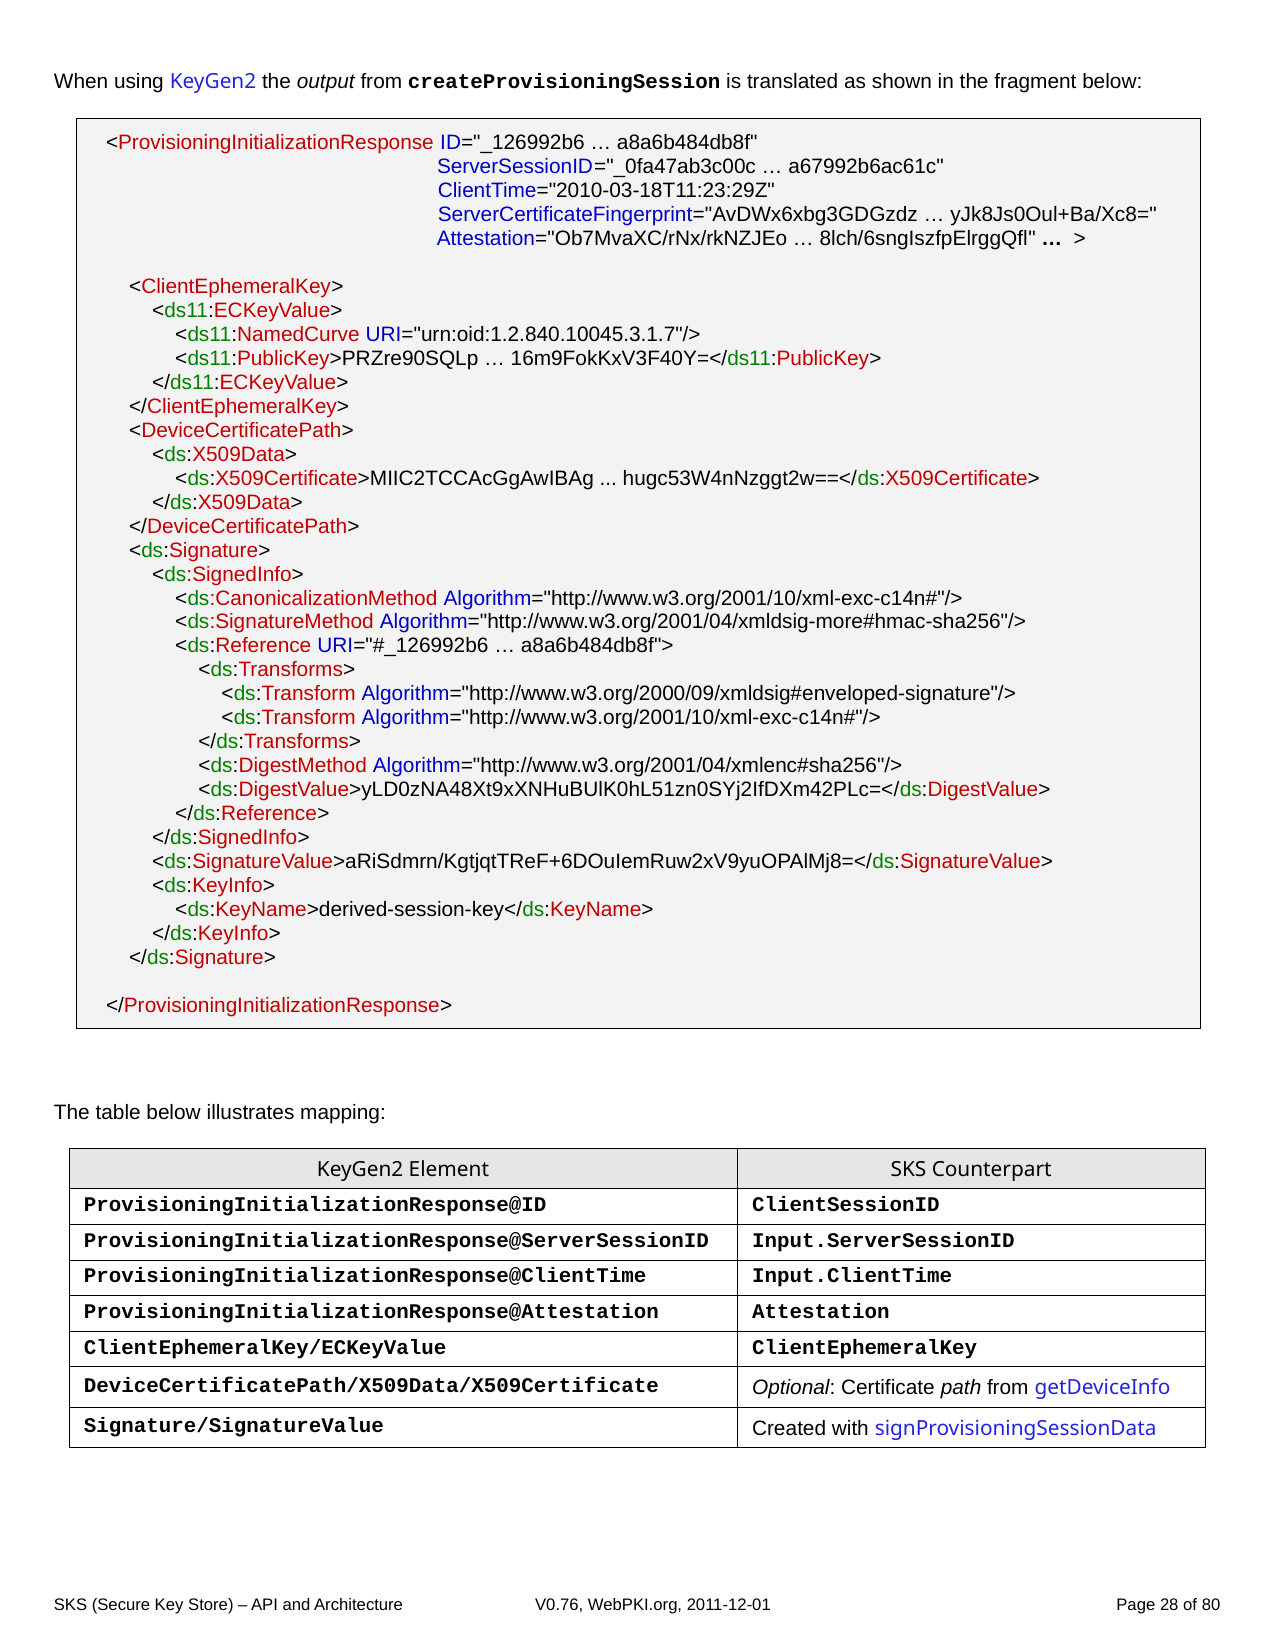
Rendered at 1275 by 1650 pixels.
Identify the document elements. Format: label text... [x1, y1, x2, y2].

table_header KeyGen2 Element [70, 1149, 737, 1188]
table_cell ClientSessionID [738, 1189, 1205, 1224]
text When using KeyGen2 the output from createProvisioningSession is translated as shown in the fragment below: [54, 66, 1221, 118]
table_cell Signature/SignatureValue [70, 1408, 737, 1447]
table_cell ProvisioningInitializationResponse@ServerSessionID [70, 1225, 737, 1259]
table_cell DeviceCertificatePath/X509Data/X509Certificate [70, 1367, 737, 1407]
table_cell Created with signProvisioningSessionData [738, 1408, 1205, 1447]
table_cell ClientEphemeralKey/ECKeyValue [70, 1332, 737, 1366]
table_cell Input.ServerSessionID [738, 1225, 1205, 1259]
table_cell Input.ClientTime [738, 1261, 1205, 1295]
table_cell ProvisioningInitializationResponse@Attestation [70, 1296, 737, 1331]
table_cell ProvisioningInitializationResponse@ID [70, 1189, 737, 1224]
table_cell ClientEphemeralKey [738, 1332, 1205, 1366]
text The table below illustrates mapping: [54, 1100, 1221, 1148]
table_header <ProvisioningInitializationResponse ID="_126992b6 … a8a6b484db8f" ServerSessionID="_0fa47ab3c00c … a67992b6ac61c" ClientTime="2010-03-18T11:23:29Z" ServerCertificateFingerprint="AvDWx6xbg3GDGzdz … yJk8Js0Oul+Ba/Xc8=" Attestation="Ob7MvaXC/rNx/rkNZJEo … 8lch/6sngIszfpElrggQfl" … > <ClientEphemeralKey> <ds11:ECKeyValue> <ds11:NamedCurve URI="urn:oid:1.2.840.10045.3.1.7"/> <ds11:PublicKey>PRZre90SQLp … 16m9FokKxV3F40Y=</ds11:PublicKey> </ds11:ECKeyValue> </ClientEphemeralKey> <DeviceCertificatePath> <ds:X509Data> <ds:X509Certificate>MIIC2TCCAcGgAwIBAg ... hugc53W4nNzggt2w==</ds:X509Certificate> </ds:X509Data> </DeviceCertificatePath> <ds:Signature> <ds:SignedInfo> <ds:CanonicalizationMethod Algorithm="http://www.w3.org/2001/10/xml-exc-c14n#"/> <ds:SignatureMethod Algorithm="http://www.w3.org/2001/04/xmldsig-more#hmac-sha256"/> <ds:Reference URI="#_126992b6 … a8a6b484db8f"> <ds:Transforms> <ds:Transform Algorithm="http://www.w3.org/2000/09/xmldsig#enveloped-signature"/> <ds:Transform Algorithm="http://www.w3.org/2001/10/xml-exc-c14n#"/> </ds:Transforms> <ds:DigestMethod Algorithm="http://www.w3.org/2001/04/xmlenc#sha256"/> <ds:DigestValue>yLD0zNA48Xt9xXNHuBUlK0hL51zn0SYj2IfDXm42PLc=</ds:DigestValue> </ds:Reference> </ds:SignedInfo> <ds:SignatureValue>aRiSdmrn/KgtjqtTReF+6DOuIemRuw2xV9yuOPAlMj8=</ds:SignatureValue> <ds:KeyInfo> <ds:KeyName>derived-session-key</ds:KeyName> </ds:KeyInfo> </ds:Signature> </ProvisioningInitializationResponse> [77, 119, 1200, 1028]
table_header SKS Counterpart [738, 1149, 1205, 1188]
table_cell Attestation [738, 1296, 1205, 1331]
table_cell ProvisioningInitializationResponse@ClientTime [70, 1261, 737, 1295]
table_cell Optional: Certificate path from getDeviceInfo [738, 1367, 1205, 1407]
